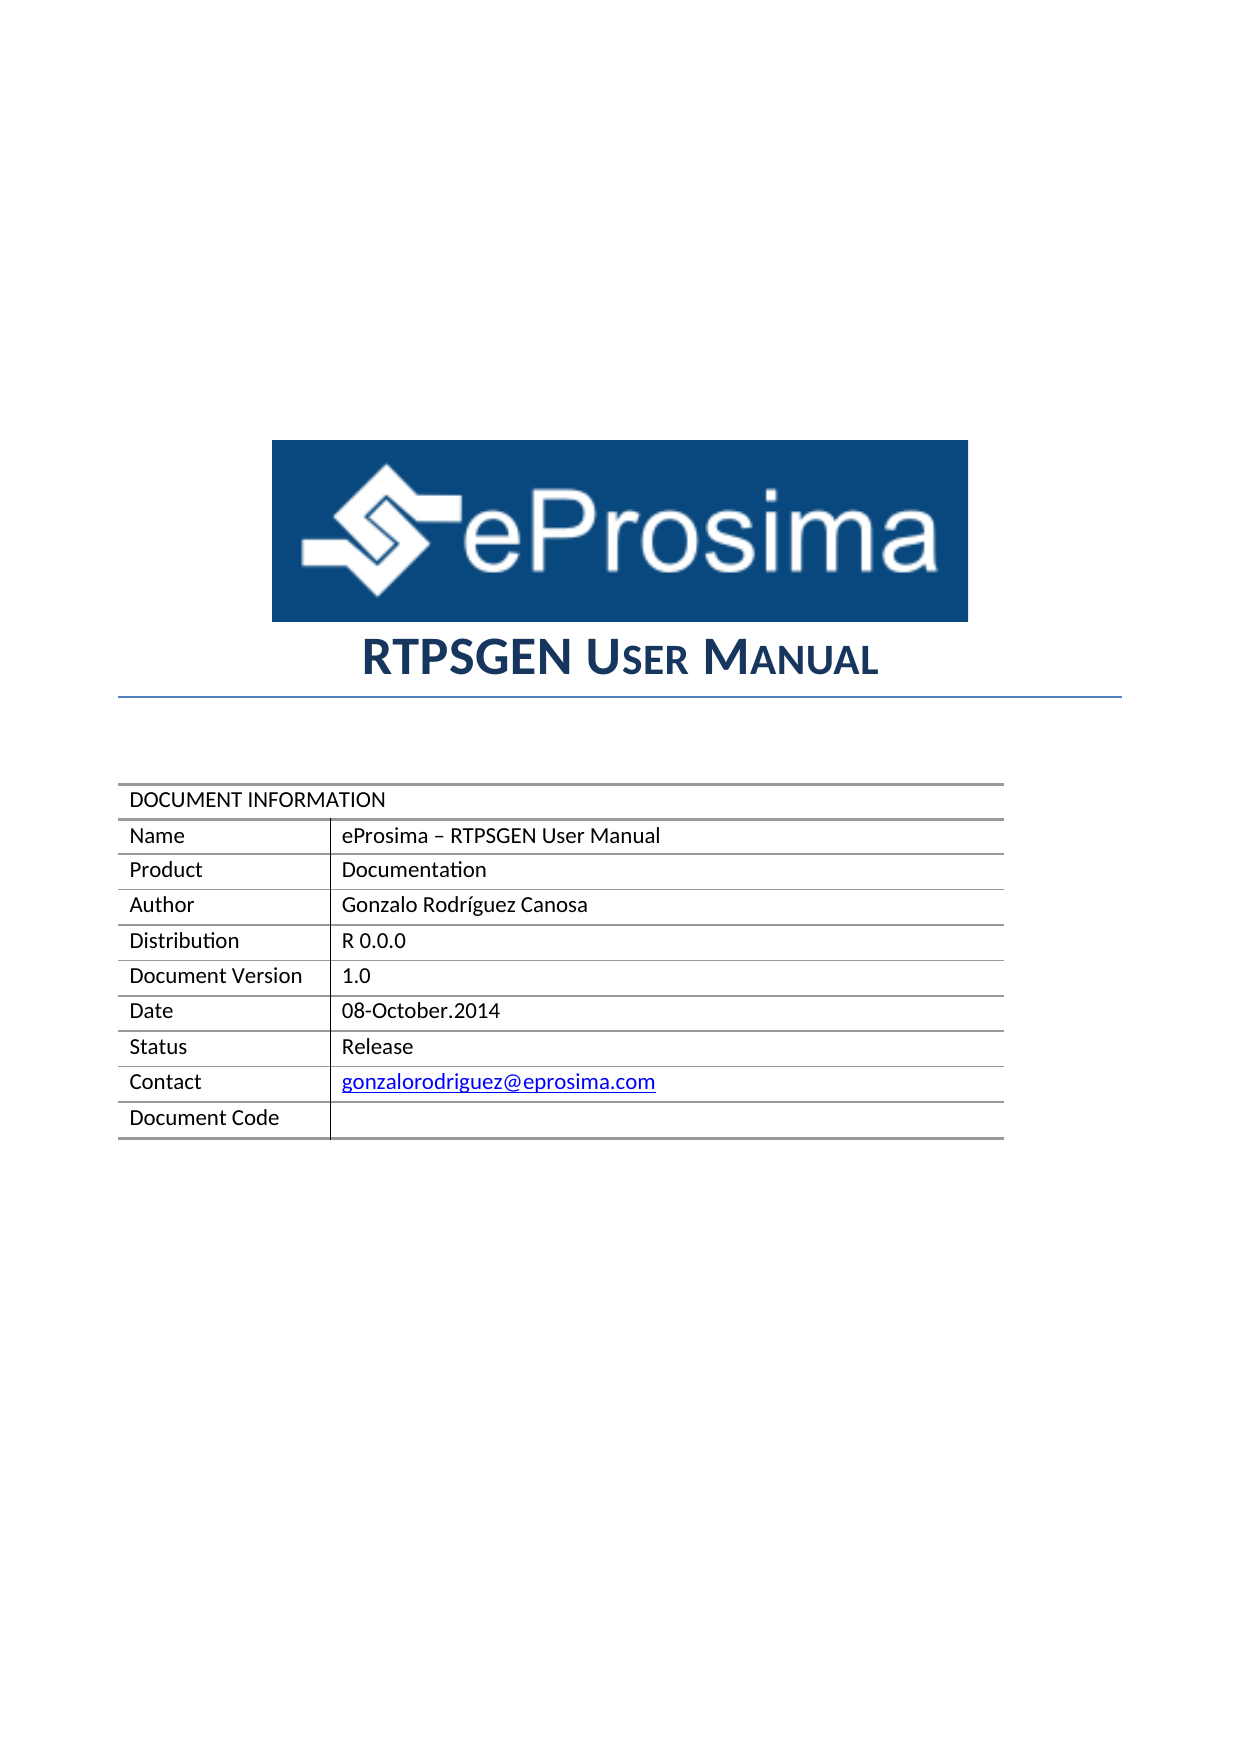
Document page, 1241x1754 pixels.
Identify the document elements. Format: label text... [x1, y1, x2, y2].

table_cell Product [118, 855, 330, 889]
table_cell Contact [118, 1067, 330, 1101]
table_cell 08-October.2014 [331, 997, 1004, 1030]
table_cell Date [118, 997, 330, 1030]
table_cell Document Version [118, 961, 330, 995]
table_cell eProsima – RTPSGEN User Manual [331, 821, 1004, 853]
table_cell [331, 1103, 1004, 1137]
table_header DOCUMENT INFORMATION [118, 786, 1004, 818]
table_cell Author [118, 890, 330, 924]
picture [272, 440, 969, 622]
table_cell Gonzalo Rodríguez Canosa [331, 890, 1004, 924]
table_cell Document Code [118, 1103, 330, 1137]
table_cell 1.0 [331, 961, 1004, 995]
table_cell Distribution [118, 926, 330, 959]
table_cell Release [331, 1032, 1004, 1066]
table_cell R 0.0.0 [331, 926, 1004, 959]
table_cell Name [118, 821, 330, 853]
table_cell Status [118, 1032, 330, 1066]
table_cell gonzalorodriguez@eprosima.com [331, 1067, 1004, 1101]
title RTPSGEN User Manual [118, 622, 1122, 696]
table_cell Documentation [331, 855, 1004, 889]
